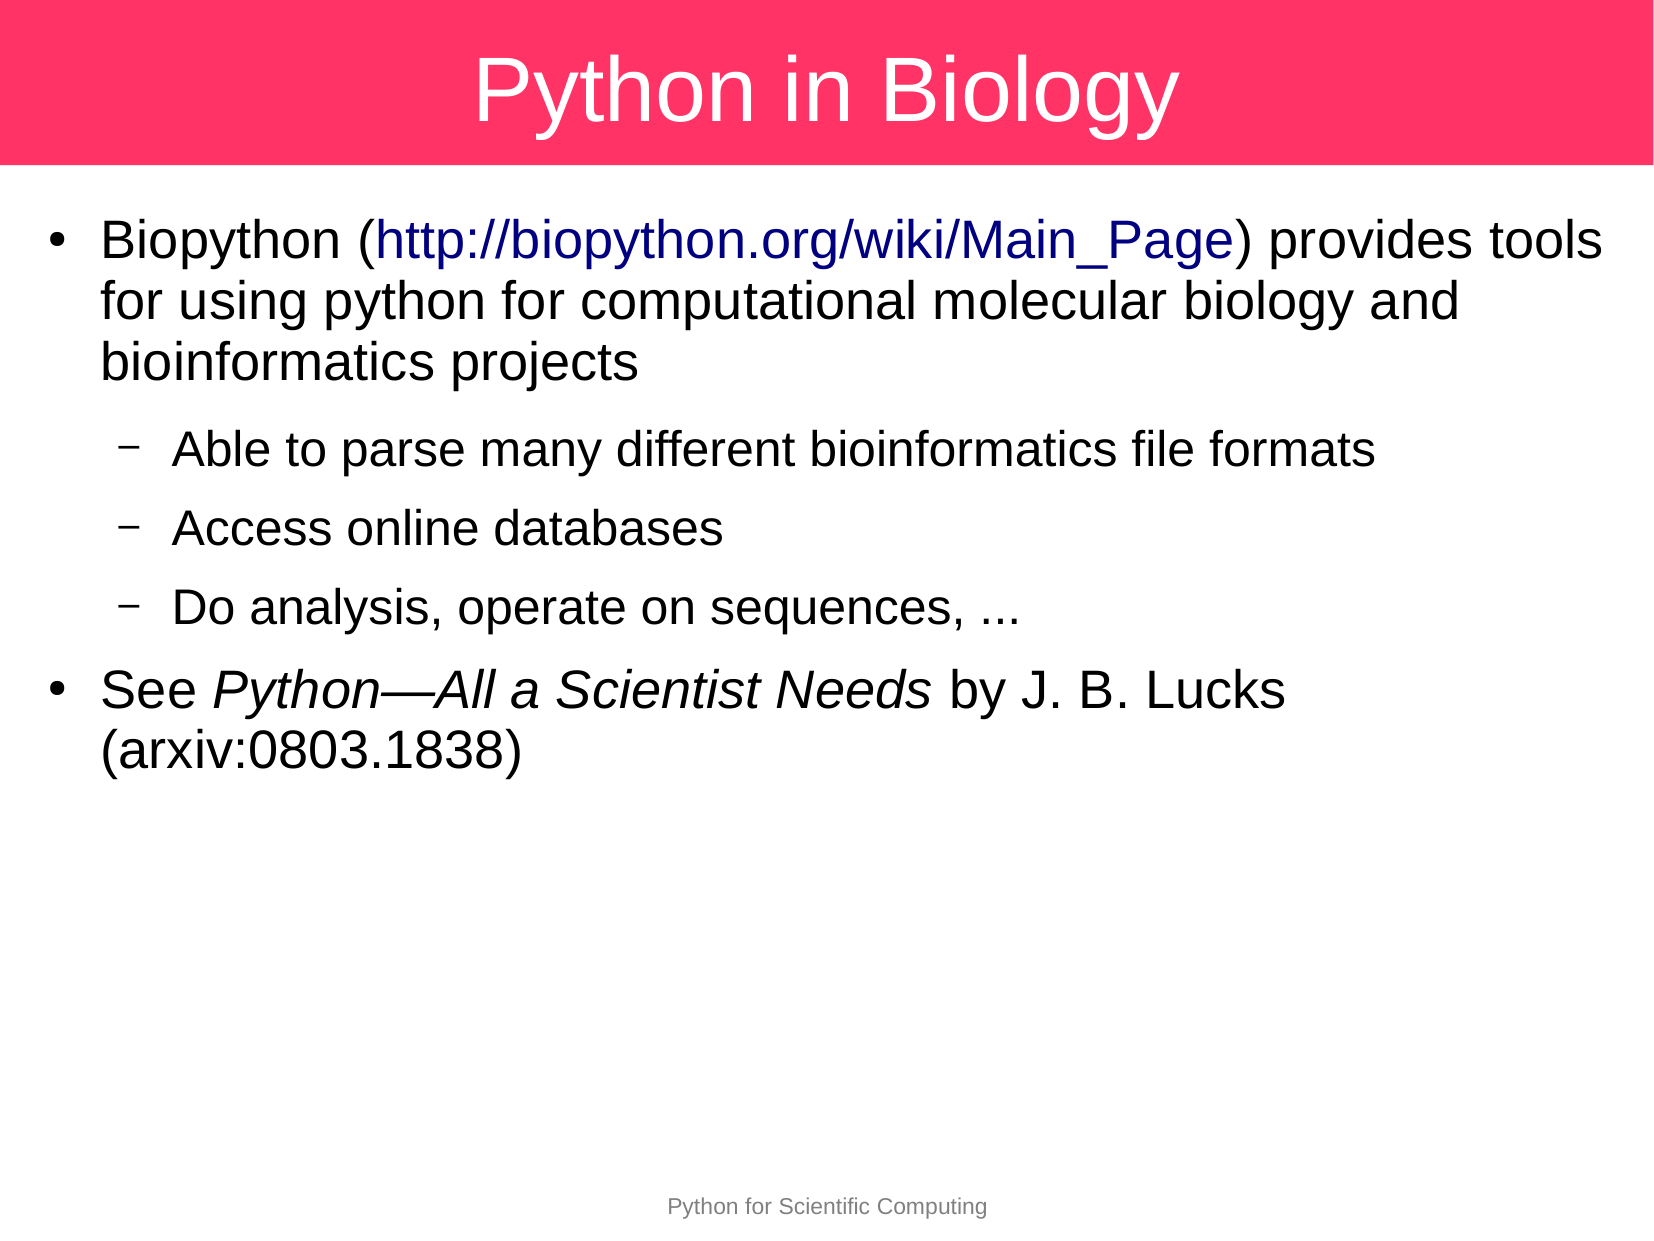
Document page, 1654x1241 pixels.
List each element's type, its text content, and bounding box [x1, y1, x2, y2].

title Python in Biology [82, 31, 1571, 148]
list Biopython (http://biopython.org/wiki/Main_Page) provides tools for using python for computational molecular biology and bioinformatics projects Able to parse many different bioinformatics file formats Access online databases Do analysis, operate on sequences, ... See Python—All a Scientist Needs by J. B. Lucks (arxiv:0803.1838) [30, 210, 1621, 930]
